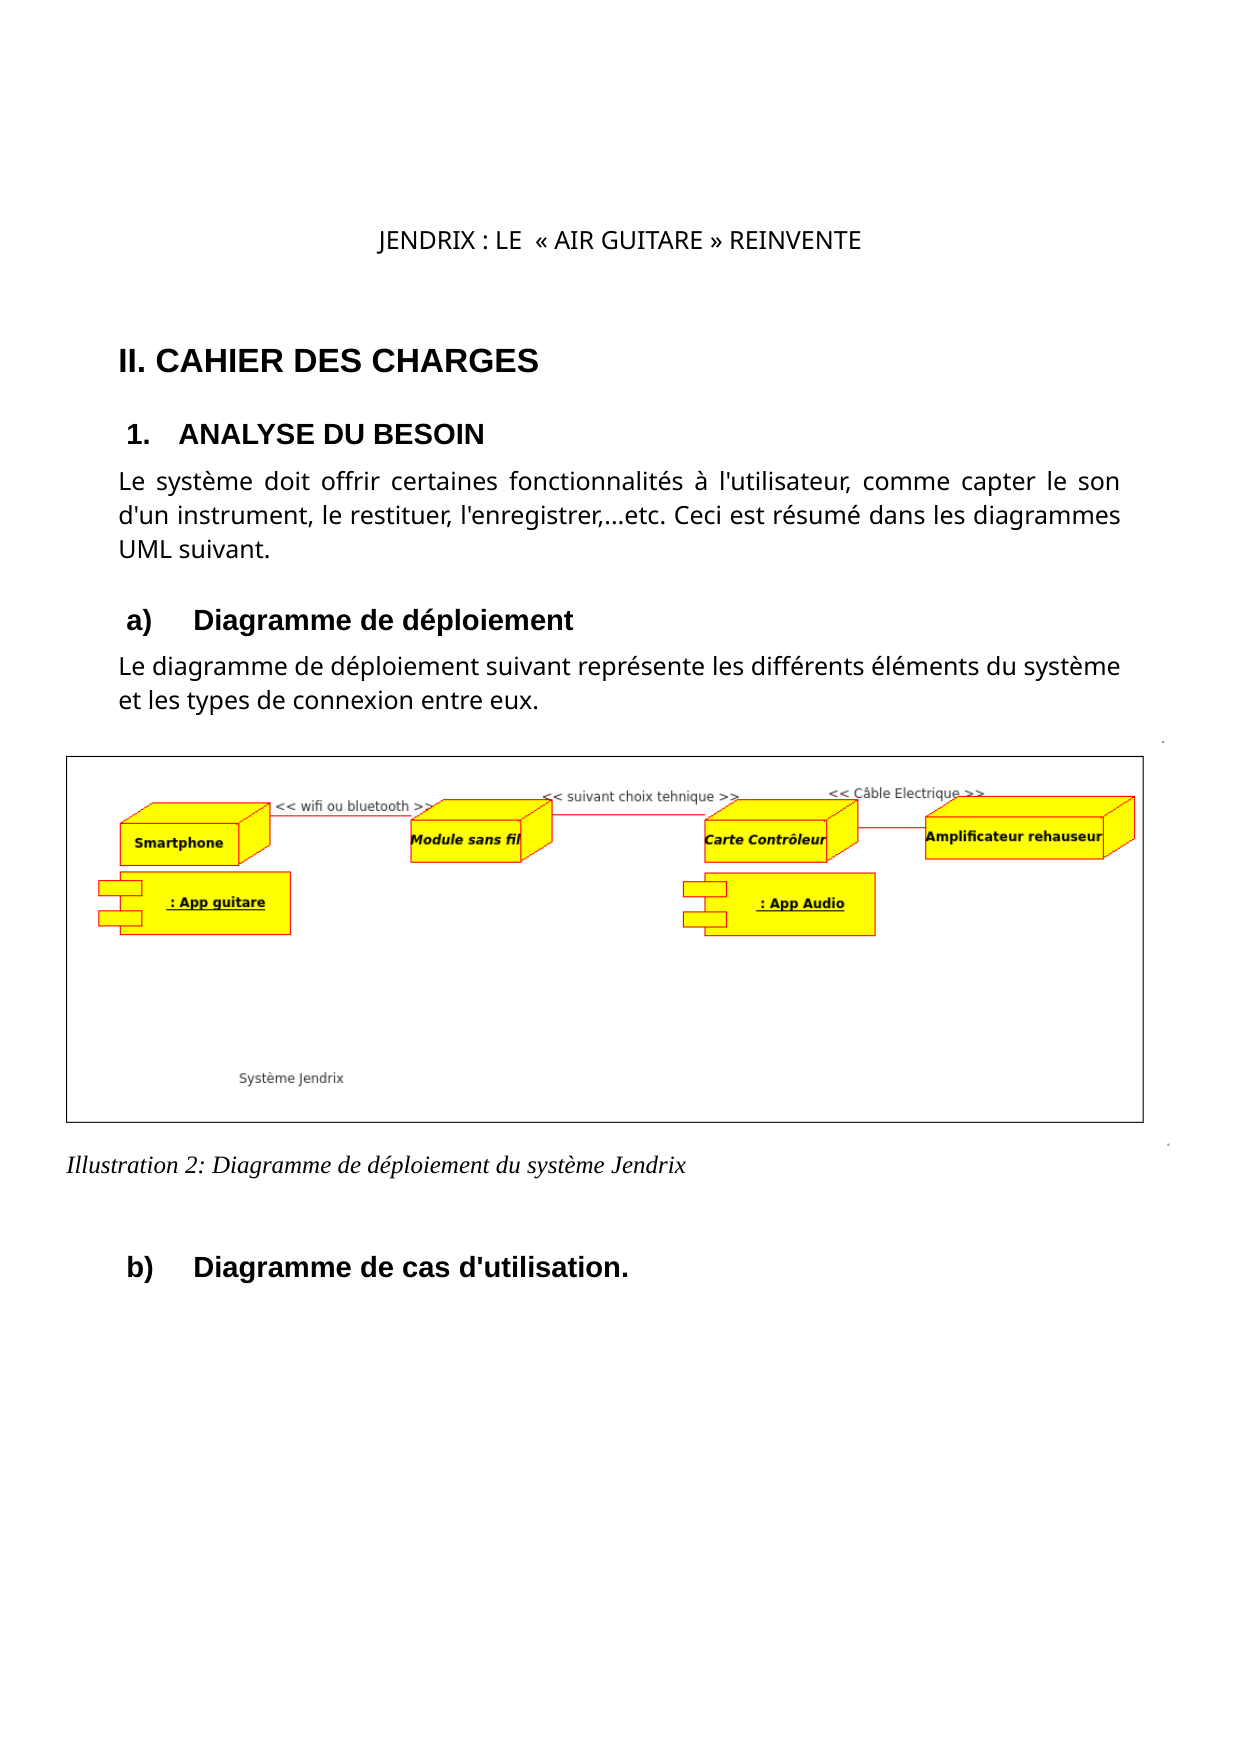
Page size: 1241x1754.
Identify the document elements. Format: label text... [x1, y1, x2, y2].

text JENDRIX : LE « AIR GUITARE » REINVENTE [118, 223, 1122, 257]
text Illustration 2: Diagramme de déploiement du système Jendrix [66, 1151, 1174, 1179]
subtitle Diagramme de cas d'utilisation. [118, 1251, 1122, 1284]
picture [66, 729, 1175, 1151]
subtitle ANALYSE DU BESOIN [118, 417, 1122, 451]
text Le système doit offrir certaines fonctionnalités à l'utilisateur, comme capter le son d'un instrument, le restituer, l'enregistrer,...etc. Ceci est résumé dans les diagrammes UML suivant. [118, 463, 1122, 565]
subtitle Diagramme de déploiement [118, 603, 1122, 636]
text Le diagramme de déploiement suivant représente les différents éléments du système et les types de connexion entre eux. [118, 649, 1122, 717]
subtitle II. CAHIER DES CHARGES [118, 341, 1122, 380]
